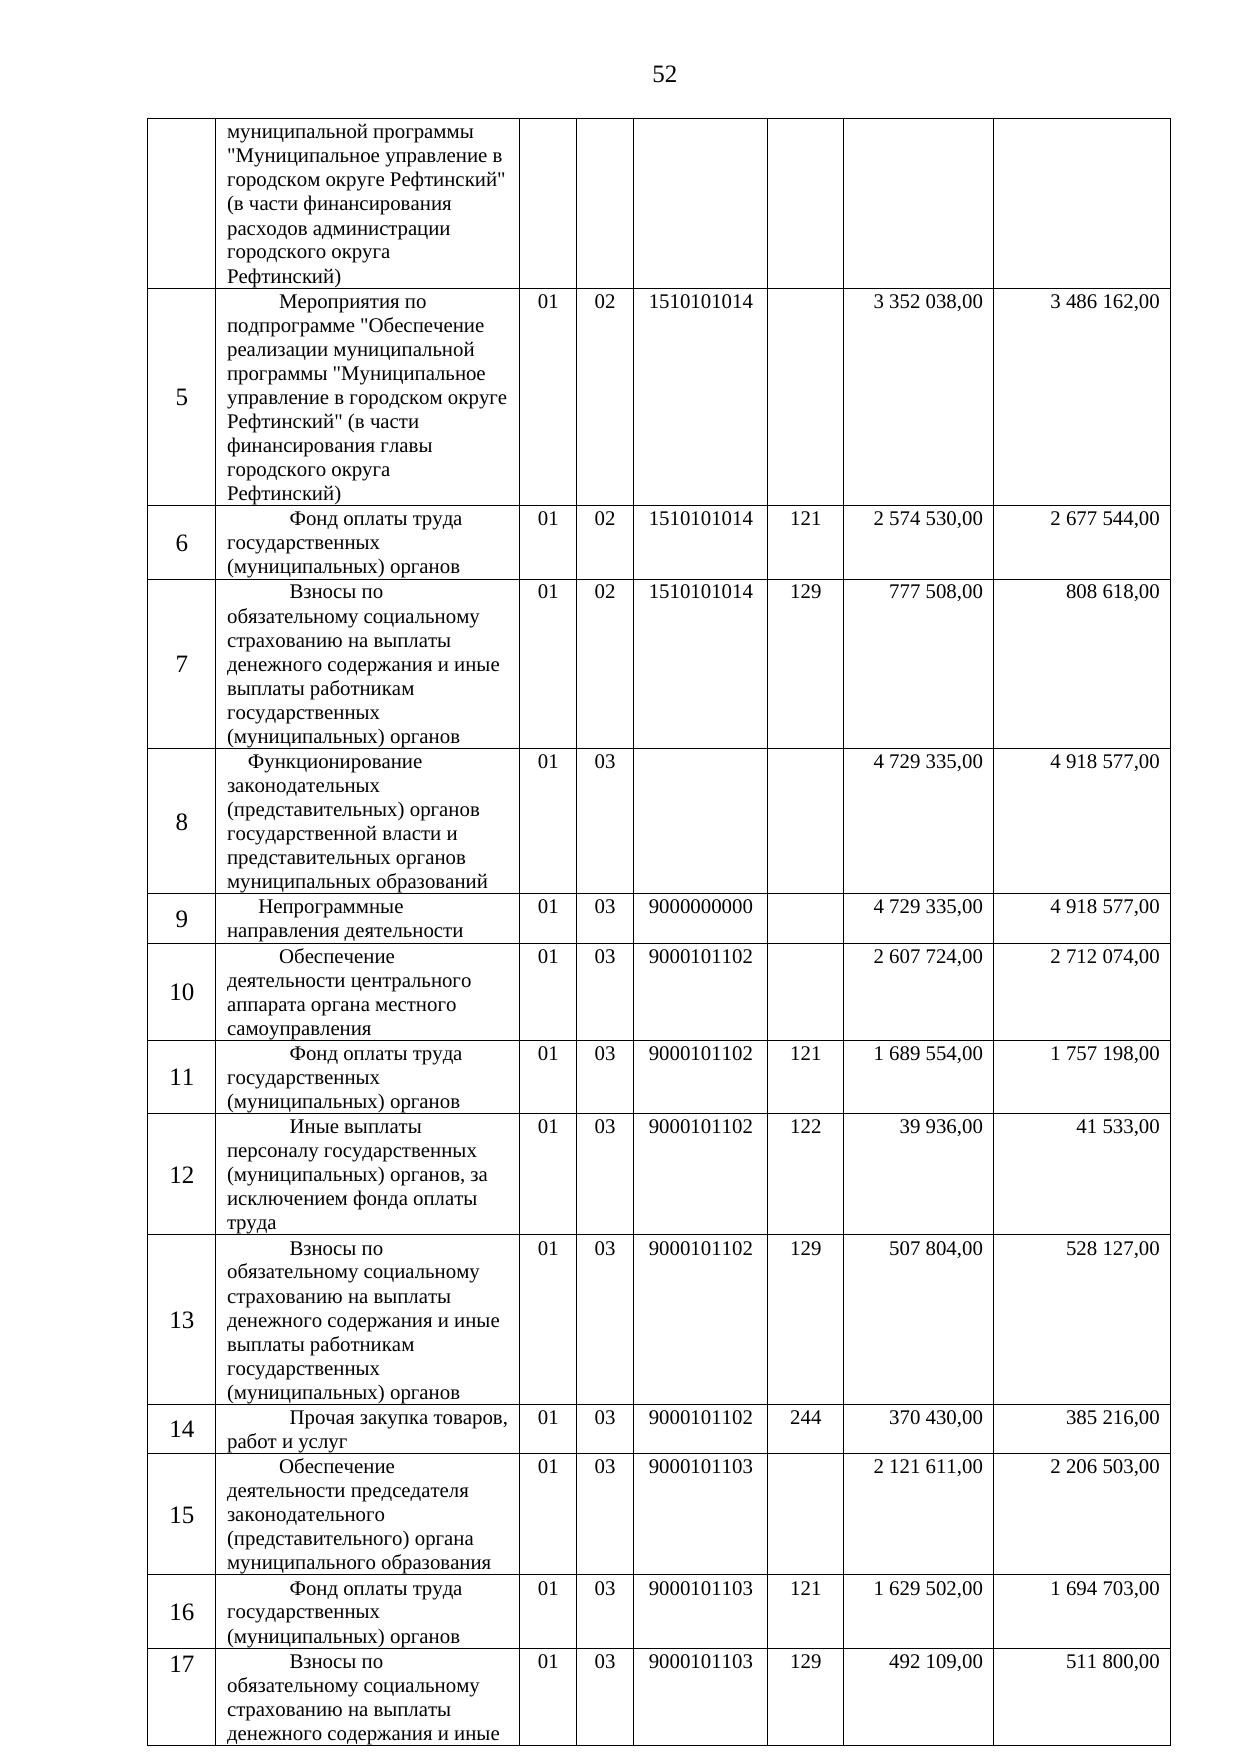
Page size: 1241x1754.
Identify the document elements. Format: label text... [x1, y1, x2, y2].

table_cell 01 [520, 944, 576, 1040]
table_cell Взносы по обязательному социальному страхованию на выплаты денежного содержания и иные выплаты работникам государственных (муниципальных) органов [216, 580, 519, 748]
table_cell 01 [520, 506, 576, 578]
table_cell 121 [768, 1575, 843, 1648]
table_cell 9000101103 [634, 1575, 767, 1648]
table_cell 01 [520, 1041, 576, 1113]
table_cell 02 [577, 580, 633, 748]
table_cell Непрограммные направления деятельности [216, 894, 519, 942]
table_cell 122 [768, 1114, 843, 1234]
table_cell 9000000000 [634, 894, 767, 942]
table_cell 244 [768, 1405, 843, 1453]
table_cell 01 [520, 289, 576, 505]
table_cell 01 [520, 1649, 576, 1745]
table_cell Обеспечение деятельности председателя законодательного (представительного) органа муниципального образования [216, 1454, 519, 1574]
table_cell 2 121 611,00 [844, 1454, 993, 1574]
table_cell 03 [577, 1454, 633, 1574]
table_cell 6 [148, 506, 215, 578]
table_cell Фонд оплаты труда государственных (муниципальных) органов [216, 506, 519, 578]
table_cell 01 [520, 894, 576, 942]
table_cell 03 [577, 1114, 633, 1234]
table_cell 41 533,00 [994, 1114, 1170, 1234]
table_cell 03 [577, 749, 633, 893]
table_cell 03 [577, 1649, 633, 1745]
table_cell 2 712 074,00 [994, 944, 1170, 1040]
table_cell 03 [577, 894, 633, 942]
table_cell Иные выплаты персоналу государственных (муниципальных) органов, за исключением фонда оплаты труда [216, 1114, 519, 1234]
table_cell 9000101102 [634, 944, 767, 1040]
table_cell 9000101103 [634, 1454, 767, 1574]
table_cell 1510101014 [634, 580, 767, 748]
table_cell 11 [148, 1041, 215, 1113]
table_cell 1 689 554,00 [844, 1041, 993, 1113]
table_cell 16 [148, 1575, 215, 1648]
table_cell 12 [148, 1114, 215, 1234]
table_cell 492 109,00 [844, 1649, 993, 1745]
table_cell 01 [520, 1235, 576, 1404]
table_cell [634, 119, 767, 288]
table_cell 14 [148, 1405, 215, 1453]
table_cell Фонд оплаты труда государственных (муниципальных) органов [216, 1575, 519, 1648]
table_cell 39 936,00 [844, 1114, 993, 1234]
table_cell 9 [148, 894, 215, 942]
table_cell 528 127,00 [994, 1235, 1170, 1404]
table_cell Функционирование законодательных (представительных) органов государственной власти и представительных органов муниципальных образований [216, 749, 519, 893]
table_cell 01 [520, 1114, 576, 1234]
table_cell 370 430,00 [844, 1405, 993, 1453]
table_cell [768, 1454, 843, 1574]
table_cell 01 [520, 1454, 576, 1574]
table_cell 5 [148, 289, 215, 505]
table_cell 511 800,00 [994, 1649, 1170, 1745]
table_cell 4 918 577,00 [994, 749, 1170, 893]
table_cell [768, 944, 843, 1040]
table_cell 8 [148, 749, 215, 893]
table_cell 10 [148, 944, 215, 1040]
table_cell [577, 119, 633, 288]
table_cell 3 486 162,00 [994, 289, 1170, 505]
table_cell 9000101103 [634, 1649, 767, 1745]
table_cell 3 352 038,00 [844, 289, 993, 505]
table_cell 129 [768, 580, 843, 748]
table_cell [148, 119, 215, 288]
table_cell 9000101102 [634, 1235, 767, 1404]
table_cell 03 [577, 1575, 633, 1648]
table_cell 1510101014 [634, 506, 767, 578]
table_cell [994, 119, 1170, 288]
table_cell [768, 749, 843, 893]
table_cell 129 [768, 1649, 843, 1745]
table_cell [768, 289, 843, 505]
table_cell 2 677 544,00 [994, 506, 1170, 578]
table_cell муниципальной программы "Муниципальное управление в городском округе Рефтинский" (в части финансирования расходов администрации городского округа Рефтинский) [216, 119, 519, 288]
table_cell [768, 894, 843, 942]
table_cell 02 [577, 506, 633, 578]
table_cell Фонд оплаты труда государственных (муниципальных) органов [216, 1041, 519, 1113]
table_cell 1 629 502,00 [844, 1575, 993, 1648]
table_cell 2 607 724,00 [844, 944, 993, 1040]
table_cell 03 [577, 1041, 633, 1113]
table_cell 01 [520, 1575, 576, 1648]
table_cell 13 [148, 1235, 215, 1404]
table_cell 9000101102 [634, 1114, 767, 1234]
table_cell 121 [768, 506, 843, 578]
table_cell 7 [148, 580, 215, 748]
table_cell [844, 119, 993, 288]
table_cell 507 804,00 [844, 1235, 993, 1404]
table_cell 9000101102 [634, 1041, 767, 1113]
table_cell 01 [520, 580, 576, 748]
table_cell [768, 119, 843, 288]
table_cell 17 [148, 1649, 215, 1745]
table_cell 03 [577, 944, 633, 1040]
table_cell 4 729 335,00 [844, 749, 993, 893]
table_cell [520, 119, 576, 288]
table_cell 03 [577, 1235, 633, 1404]
table_cell 1 757 198,00 [994, 1041, 1170, 1113]
table_cell Мероприятия по подпрограмме "Обеспечение реализации муниципальной программы "Муниципальное управление в городском округе Рефтинский" (в части финансирования главы городского округа Рефтинский) [216, 289, 519, 505]
table_cell [634, 749, 767, 893]
table_cell 1 694 703,00 [994, 1575, 1170, 1648]
table_cell 02 [577, 289, 633, 505]
table_cell 4 918 577,00 [994, 894, 1170, 942]
table_cell Прочая закупка товаров, работ и услуг [216, 1405, 519, 1453]
table_cell 121 [768, 1041, 843, 1113]
table_cell 808 618,00 [994, 580, 1170, 748]
table_cell 129 [768, 1235, 843, 1404]
table_cell 2 206 503,00 [994, 1454, 1170, 1574]
table_cell 01 [520, 1405, 576, 1453]
table_cell 03 [577, 1405, 633, 1453]
table_cell 385 216,00 [994, 1405, 1170, 1453]
table_cell 9000101102 [634, 1405, 767, 1453]
table_cell Взносы по обязательному социальному страхованию на выплаты денежного содержания и иные выплаты работникам государственных (муниципальных) органов [216, 1235, 519, 1404]
table_cell Обеспечение деятельности центрального аппарата органа местного самоуправления [216, 944, 519, 1040]
table_cell 4 729 335,00 [844, 894, 993, 942]
table_cell 15 [148, 1454, 215, 1574]
table_cell 1510101014 [634, 289, 767, 505]
table_cell 2 574 530,00 [844, 506, 993, 578]
table_cell 777 508,00 [844, 580, 993, 748]
table_cell Взносы по обязательному социальному страхованию на выплаты денежного содержания и иные [216, 1649, 519, 1745]
table_cell 01 [520, 749, 576, 893]
